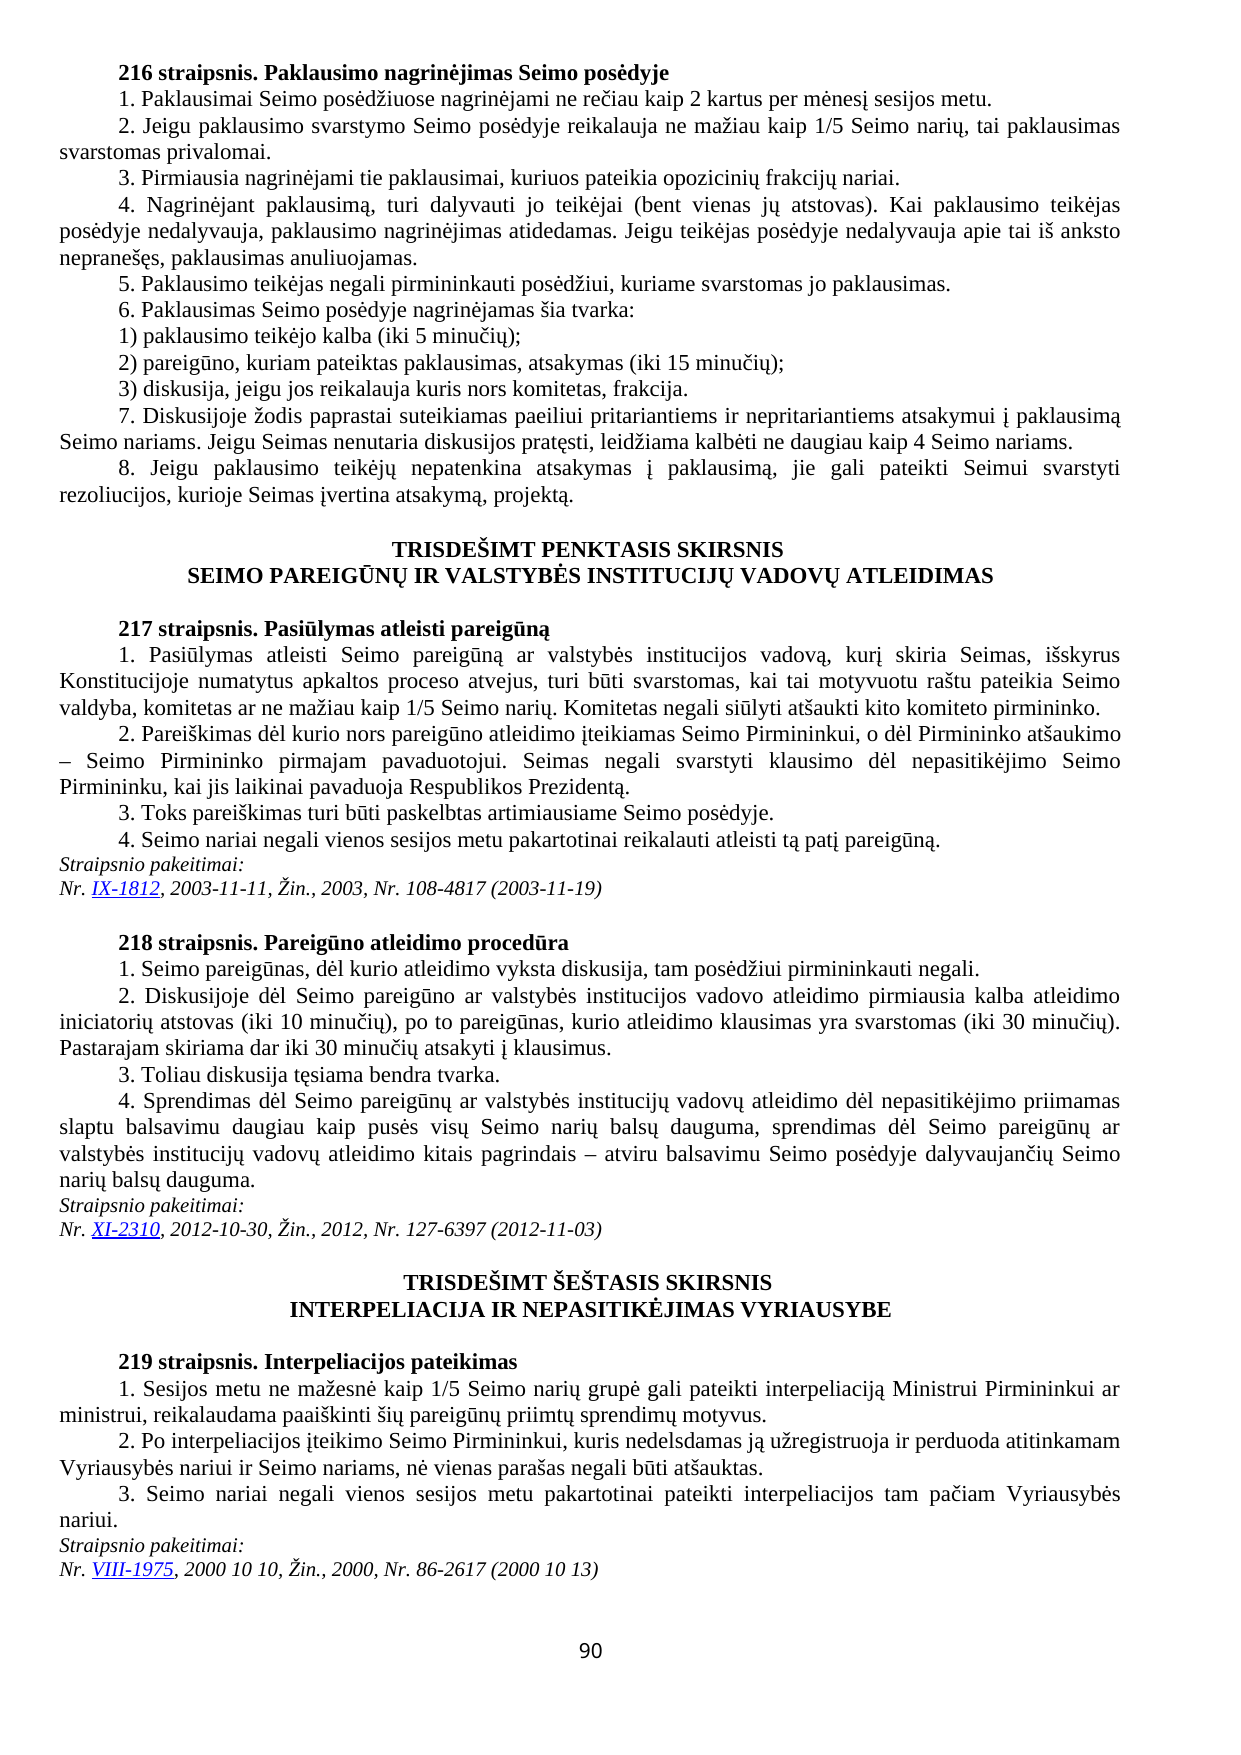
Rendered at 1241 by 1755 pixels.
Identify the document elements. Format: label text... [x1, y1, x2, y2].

text 7. Diskusijoje žodis paprastai suteikiamas paeiliui pritariantiems ir nepritariantiems atsakymui į paklausimą Seimo nariams. Jeigu Seimas nenutaria diskusijos pratęsti, leidžiama kalbėti ne daugiau kaip 4 Seimo nariams. [59, 402, 1122, 454]
text 3. Toliau diskusija tęsiama bendra tvarka. [59, 1061, 1122, 1087]
text Straipsnio pakeitimai: [59, 1192, 1122, 1217]
text 218 straipsnis. Pareigūno atleidimo procedūra [59, 929, 1122, 955]
text TRISDEŠIMT ŠEŠTASIS SKIRSNIS [59, 1269, 1122, 1296]
text 4. Nagrinėjant paklausimą, turi dalyvauti jo teikėjai (bent vienas jų atstovas). Kai paklausimo teikėjas posėdyje nedalyvauja, paklausimo nagrinėjimas atidedamas. Jeigu teikėjas posėdyje nedalyvauja apie tai iš anksto nepranešęs, paklausimas anuliuojamas. [59, 191, 1122, 270]
text 2. Pareiškimas dėl kurio nors pareigūno atleidimo įteikiamas Seimo Pirmininkui, o dėl Pirmininko atšaukimo – Seimo Pirmininko pirmajam pavaduotojui. Seimas negali svarstyti klausimo dėl nepasitikėjimo Seimo Pirmininku, kai jis laikinai pavaduoja Respublikos Prezidentą. [59, 720, 1122, 799]
text Nr. VIII-1975, 2000 10 10, Žin., 2000, Nr. 86-2617 (2000 10 13) [59, 1557, 1122, 1581]
text 1. Pasiūlymas atleisti Seimo pareigūną ar valstybės institucijos vadovą, kurį skiria Seimas, išskyrus Konstitucijoje numatytus apkaltos proceso atvejus, turi būti svarstomas, kai tai motyvuotu raštu pateikia Seimo valdyba, komitetas ar ne mažiau kaip 1/5 Seimo narių. Komitetas negali siūlyti atšaukti kito komiteto pirmininko. [59, 641, 1122, 720]
text 1. Sesijos metu ne mažesnė kaip 1/5 Seimo narių grupė gali pateikti interpeliaciją Ministrui Pirmininkui ar ministrui, reikalaudama paaiškinti šių pareigūnų priimtų sprendimų motyvus. [59, 1375, 1122, 1427]
text 3. Toks pareiškimas turi būti paskelbtas artimiausiame Seimo posėdyje. [59, 799, 1122, 826]
text INTERPELIACIJA IR NEPASITIKĖJIMAS VYRIAUSYBE [59, 1296, 1122, 1322]
text Straipsnio pakeitimai: [59, 1533, 1122, 1557]
text 8. Jeigu paklausimo teikėjų nepatenkina atsakymas į paklausimą, jie gali pateikti Seimui svarstyti rezoliucijos, kurioje Seimas įvertina atsakymą, projektą. [59, 454, 1122, 507]
text 3. Pirmiausia nagrinėjami tie paklausimai, kuriuos pateikia opozicinių frakcijų nariai. [59, 164, 1122, 191]
text 3) diskusija, jeigu jos reikalauja kuris nors komitetas, frakcija. [59, 375, 1122, 402]
text 2. Diskusijoje dėl Seimo pareigūno ar valstybės institucijos vadovo atleidimo pirmiausia kalba atleidimo iniciatorių atstovas (iki 10 minučių), po to pareigūnas, kurio atleidimo klausimas yra svarstomas (iki 30 minučių). Pastarajam skiriama dar iki 30 minučių atsakyti į klausimus. [59, 982, 1122, 1061]
text 4. Sprendimas dėl Seimo pareigūnų ar valstybės institucijų vadovų atleidimo dėl nepasitikėjimo priimamas slaptu balsavimu daugiau kaip pusės visų Seimo narių balsų dauguma, sprendimas dėl Seimo pareigūnų ar valstybės institucijų vadovų atleidimo kitais pagrindais – atviru balsavimu Seimo posėdyje dalyvaujančių Seimo narių balsų dauguma. [59, 1087, 1122, 1192]
text 1. Paklausimai Seimo posėdžiuose nagrinėjami ne rečiau kaip 2 kartus per mėnesį sesijos metu. [59, 85, 1122, 112]
text 1. Seimo pareigūnas, dėl kurio atleidimo vyksta diskusija, tam posėdžiui pirmininkauti negali. [59, 955, 1122, 982]
text Nr. IX-1812, 2003-11-11, Žin., 2003, Nr. 108-4817 (2003-11-19) [59, 876, 1122, 900]
text 2. Po interpeliacijos įteikimo Seimo Pirmininkui, kuris nedelsdamas ją užregistruoja ir perduoda atitinkamam Vyriausybės nariui ir Seimo nariams, nė vienas parašas negali būti atšauktas. [59, 1427, 1122, 1480]
text 2) pareigūno, kuriam pateiktas paklausimas, atsakymas (iki 15 minučių); [59, 349, 1122, 375]
text 216 straipsnis. Paklausimo nagrinėjimas Seimo posėdyje [59, 59, 1122, 85]
text 219 straipsnis. Interpeliacijos pateikimas [59, 1348, 1122, 1375]
text 4. Seimo nariai negali vienos sesijos metu pakartotinai reikalauti atleisti tą patį pareigūną. [59, 826, 1122, 852]
text 1) paklausimo teikėjo kalba (iki 5 minučių); [59, 323, 1122, 349]
text 5. Paklausimo teikėjas negali pirmininkauti posėdžiui, kuriame svarstomas jo paklausimas. [59, 270, 1122, 296]
text Nr. XI-2310, 2012-10-30, Žin., 2012, Nr. 127-6397 (2012-11-03) [59, 1217, 1122, 1241]
text SEIMO PAREIGŪNŲ IR VALSTYBĖS INSTITUCIJŲ VADOVŲ ATLEIDIMAS [59, 562, 1122, 588]
text Straipsnio pakeitimai: [59, 852, 1122, 876]
text 217 straipsnis. Pasiūlymas atleisti pareigūną [59, 615, 1122, 641]
text 3. Seimo nariai negali vienos sesijos metu pakartotinai pateikti interpeliacijos tam pačiam Vyriausybės nariui. [59, 1480, 1122, 1533]
text 2. Jeigu paklausimo svarstymo Seimo posėdyje reikalauja ne mažiau kaip 1/5 Seimo narių, tai paklausimas svarstomas privalomai. [59, 112, 1122, 164]
text 6. Paklausimas Seimo posėdyje nagrinėjamas šia tvarka: [59, 296, 1122, 323]
text TRISDEŠIMT PENKTASIS SKIRSNIS [59, 536, 1122, 562]
